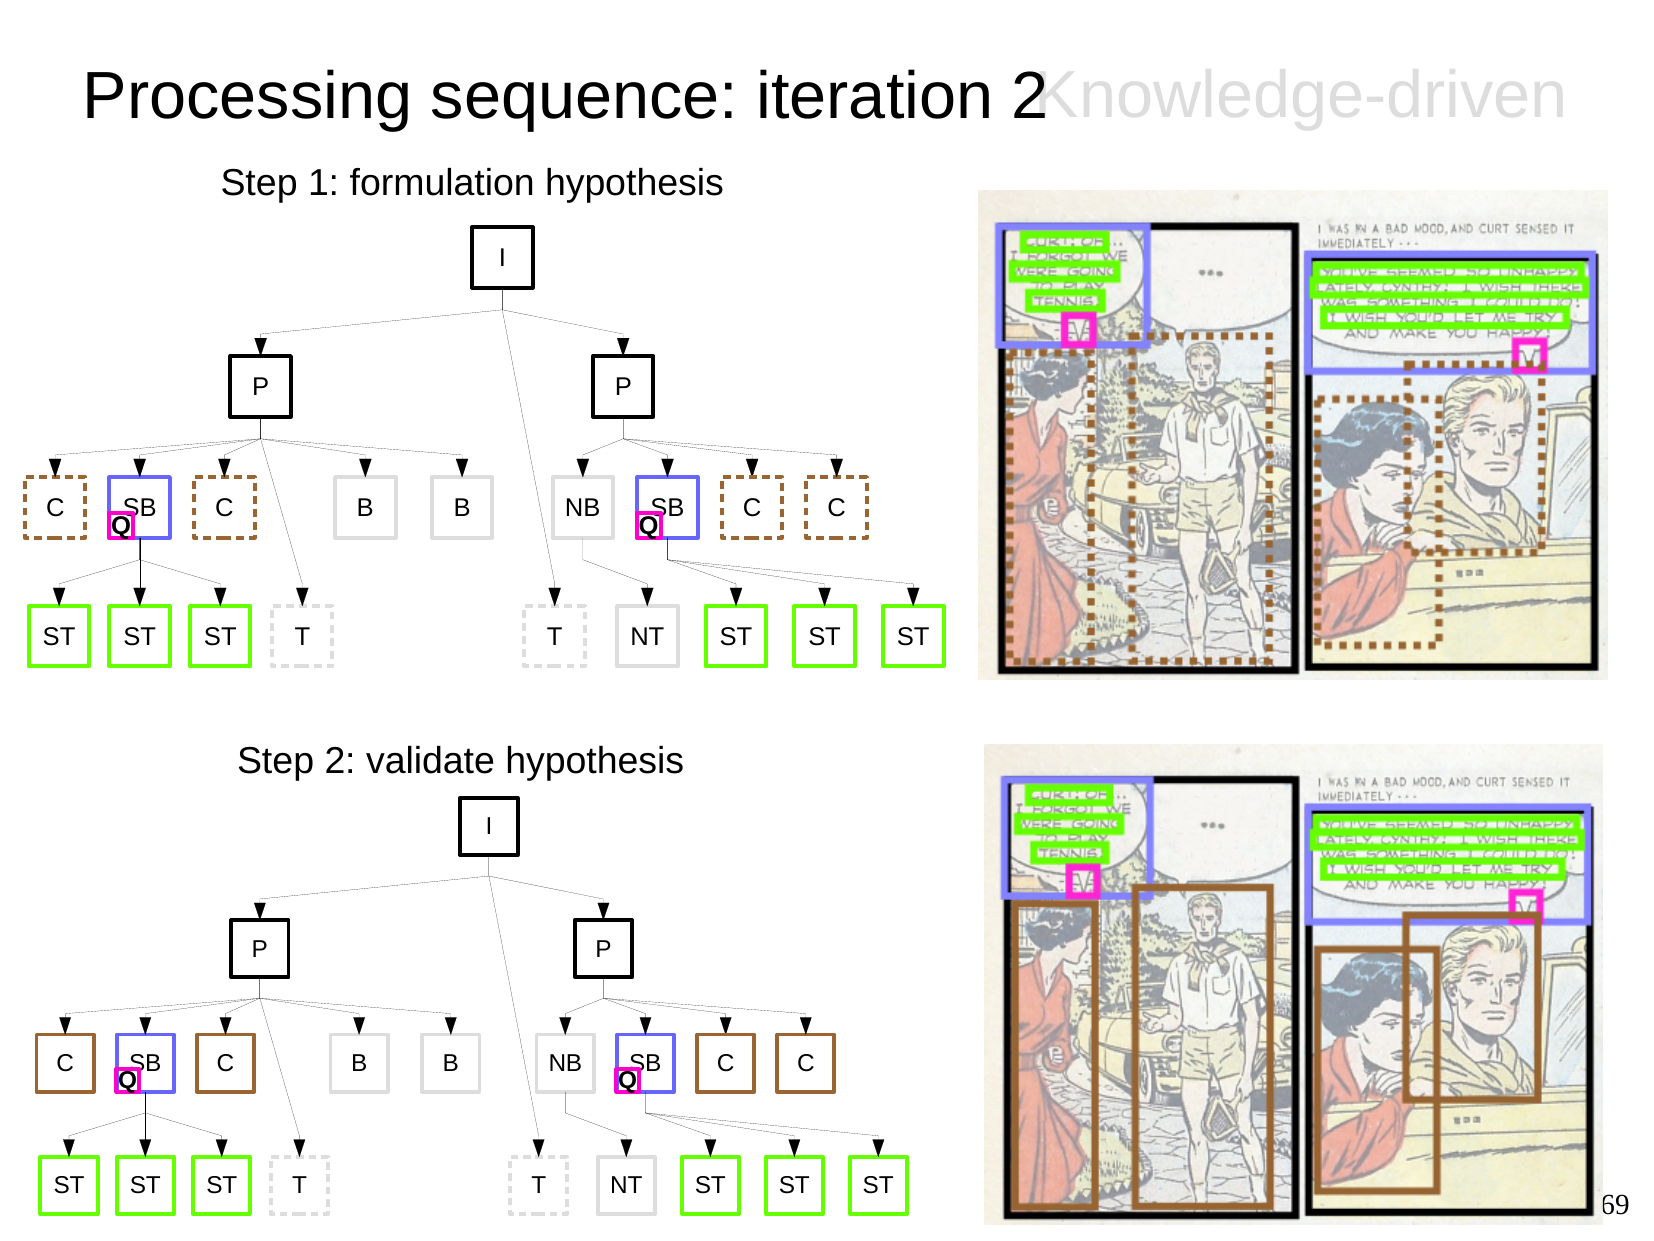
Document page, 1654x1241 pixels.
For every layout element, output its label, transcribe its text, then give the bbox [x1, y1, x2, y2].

text_box Step 1: formulation hypothesis [118, 153, 827, 211]
chart [29, 785, 916, 1225]
title Processing sequence: iteration 2 [82, 55, 1571, 136]
chart [10, 221, 955, 674]
text_box Step 2: validate hypothesis [106, 732, 815, 785]
picture [978, 190, 1608, 680]
picture [984, 744, 1603, 1225]
